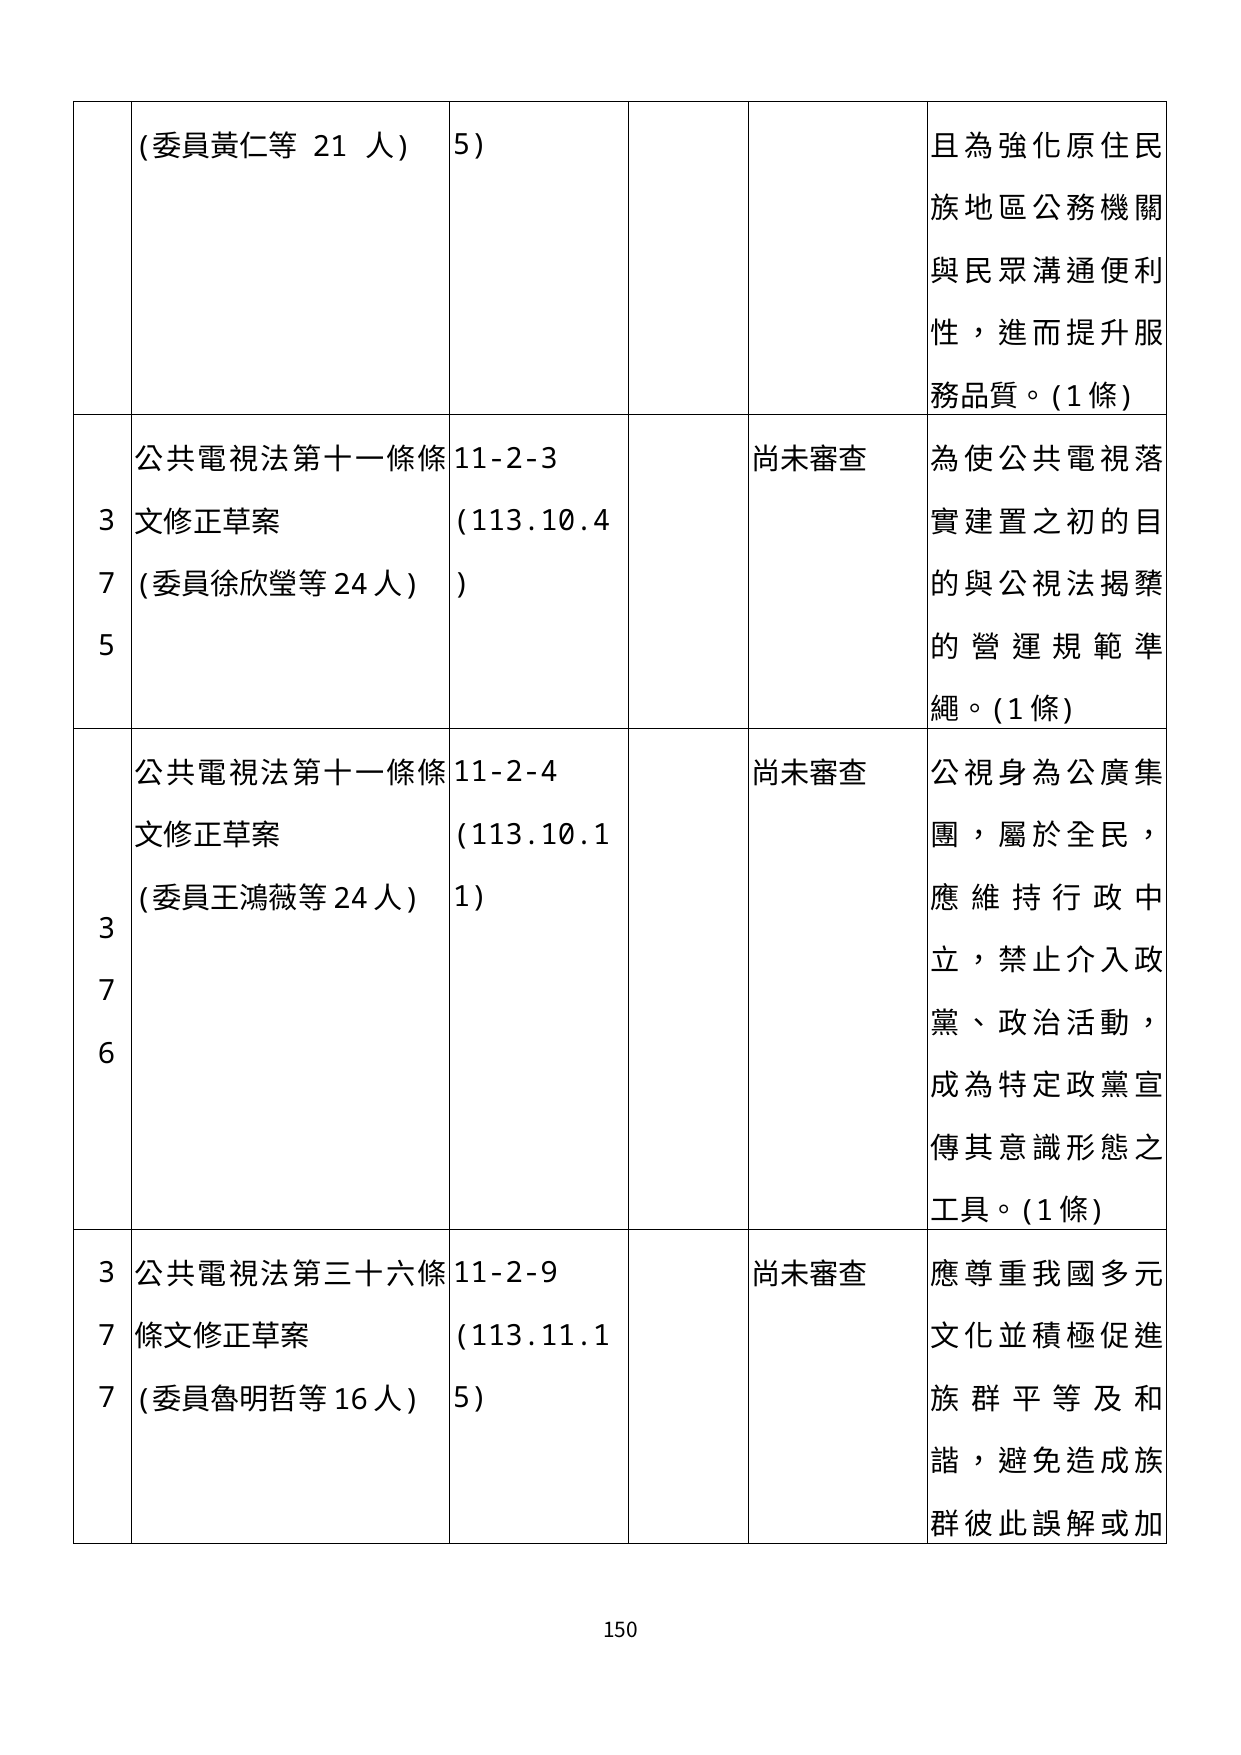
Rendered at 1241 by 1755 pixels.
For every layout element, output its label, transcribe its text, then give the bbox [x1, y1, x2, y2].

table_cell 尚未審查 [749, 415, 927, 728]
table_cell (委員黃仁等 21 人) [132, 102, 449, 414]
table_cell [629, 102, 748, 414]
table_cell [74, 102, 131, 414]
table_cell 為使公共電視落實建置之初的目的與公視法揭櫫的營運規範準繩。(1條) [928, 415, 1166, 728]
table_cell 尚未審查 [749, 729, 927, 1229]
table_cell 11-2-3 (113.10.4) [450, 415, 628, 728]
table_cell [629, 1230, 748, 1542]
table_cell [629, 729, 748, 1229]
table_cell 尚未審查 [749, 1230, 927, 1542]
table_cell 公共電視法第三十六條條文修正草案 (委員魯明哲等16人) [132, 1230, 449, 1542]
table_cell 公視身為公廣集團，屬於全民，應維持行政中立，禁止介入政黨、政治活動，成為特定政黨宣傳其意識形態之工具。(1條) [928, 729, 1166, 1229]
table_cell 11-2-4 (113.10.11) [450, 729, 628, 1229]
table_cell 5) [450, 102, 628, 414]
table_cell [74, 415, 131, 728]
table_cell [74, 729, 131, 1229]
table_cell 且為強化原住民族地區公務機關與民眾溝通便利性，進而提升服務品質。(1條) [928, 102, 1166, 414]
table_cell 公共電視法第十一條條文修正草案 (委員王鴻薇等24人) [132, 729, 449, 1229]
table_cell 公共電視法第十一條條文修正草案 (委員徐欣瑩等24人) [132, 415, 449, 728]
table_cell 11-2-9 (113.11.15) [450, 1230, 628, 1542]
table_cell 應尊重我國多元文化並積極促進族群平等及和諧，避免造成族群彼此誤解或加 [928, 1230, 1166, 1542]
table_cell [74, 1230, 131, 1542]
table_cell [749, 102, 927, 414]
table_cell [629, 415, 748, 728]
